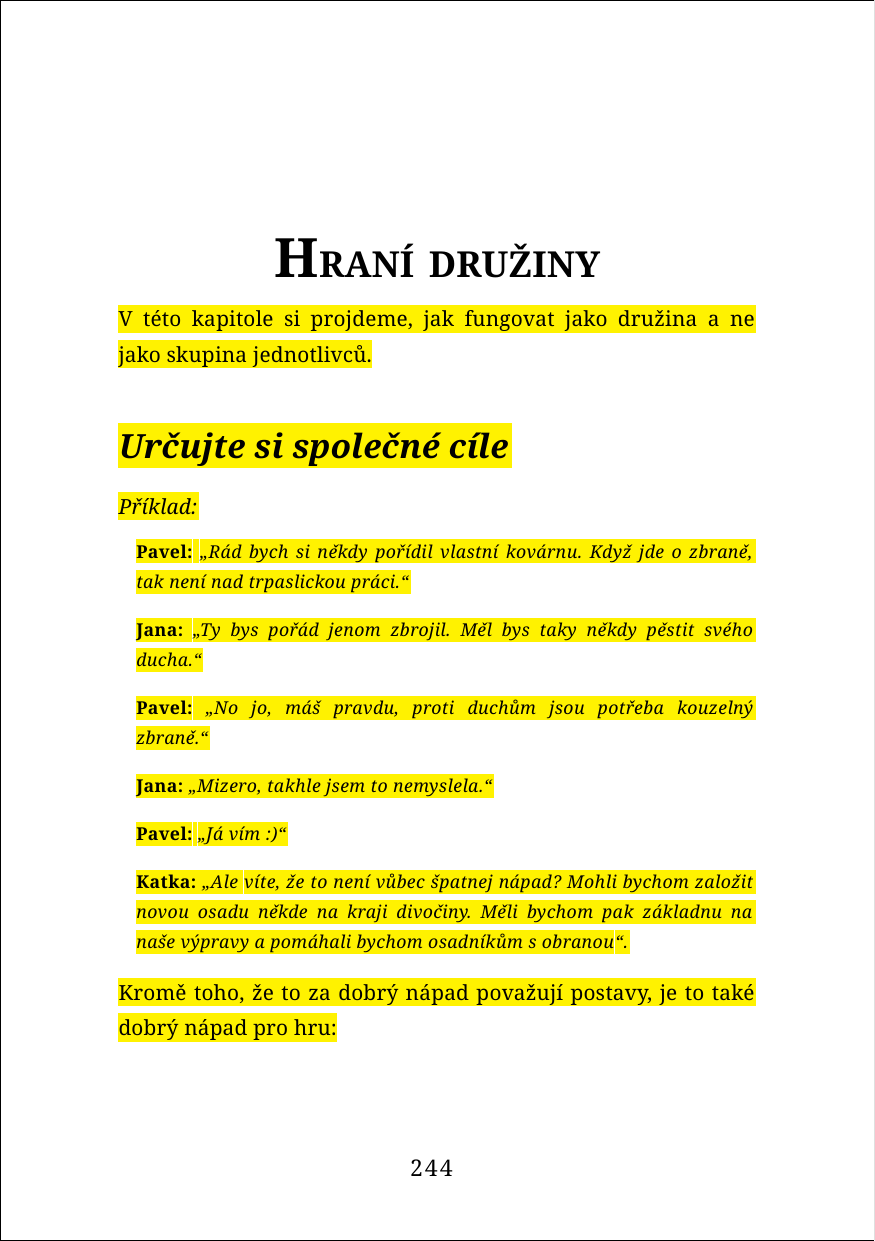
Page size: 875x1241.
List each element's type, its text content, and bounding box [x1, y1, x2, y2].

text Pavel: „Já vím :)“ [136, 822, 756, 846]
text Pavel: „Rád bych si někdy pořídil vlastní kovárnu. Když jde o zbraně, tak není nad trpaslickou práci.“ [136, 539, 756, 594]
text Katka: „Ale víte, že to není vůbec špatnej nápad? Mohli bychom založit novou osadu někde na kraji divočiny. Měli bychom pak základnu na naše výpravy a pomáhali bychom osadníkům s obranou“. [136, 869, 756, 954]
text V této kapitole si projdeme, jak fungovat jako družina a ne jako skupina jednotlivců. [118, 304, 756, 368]
text Jana: „Ty bys pořád jenom zbrojil. Měl bys taky někdy pěstit svého ducha.“ [136, 617, 756, 672]
text Kromě toho, že to za dobrý nápad považují postavy, je to také dobrý nápad pro hru: [118, 978, 756, 1042]
subtitle Hraní družiny [118, 219, 756, 293]
text Příklad: [118, 492, 756, 520]
subtitle Určujte si společné cíle [118, 423, 756, 468]
text Jana: „Mizero, takhle jsem to nemyslela.“ [136, 774, 756, 798]
text Pavel: „No jo, máš pravdu, proti duchům jsou potřeba kouzelný zbraně.“ [136, 696, 756, 750]
